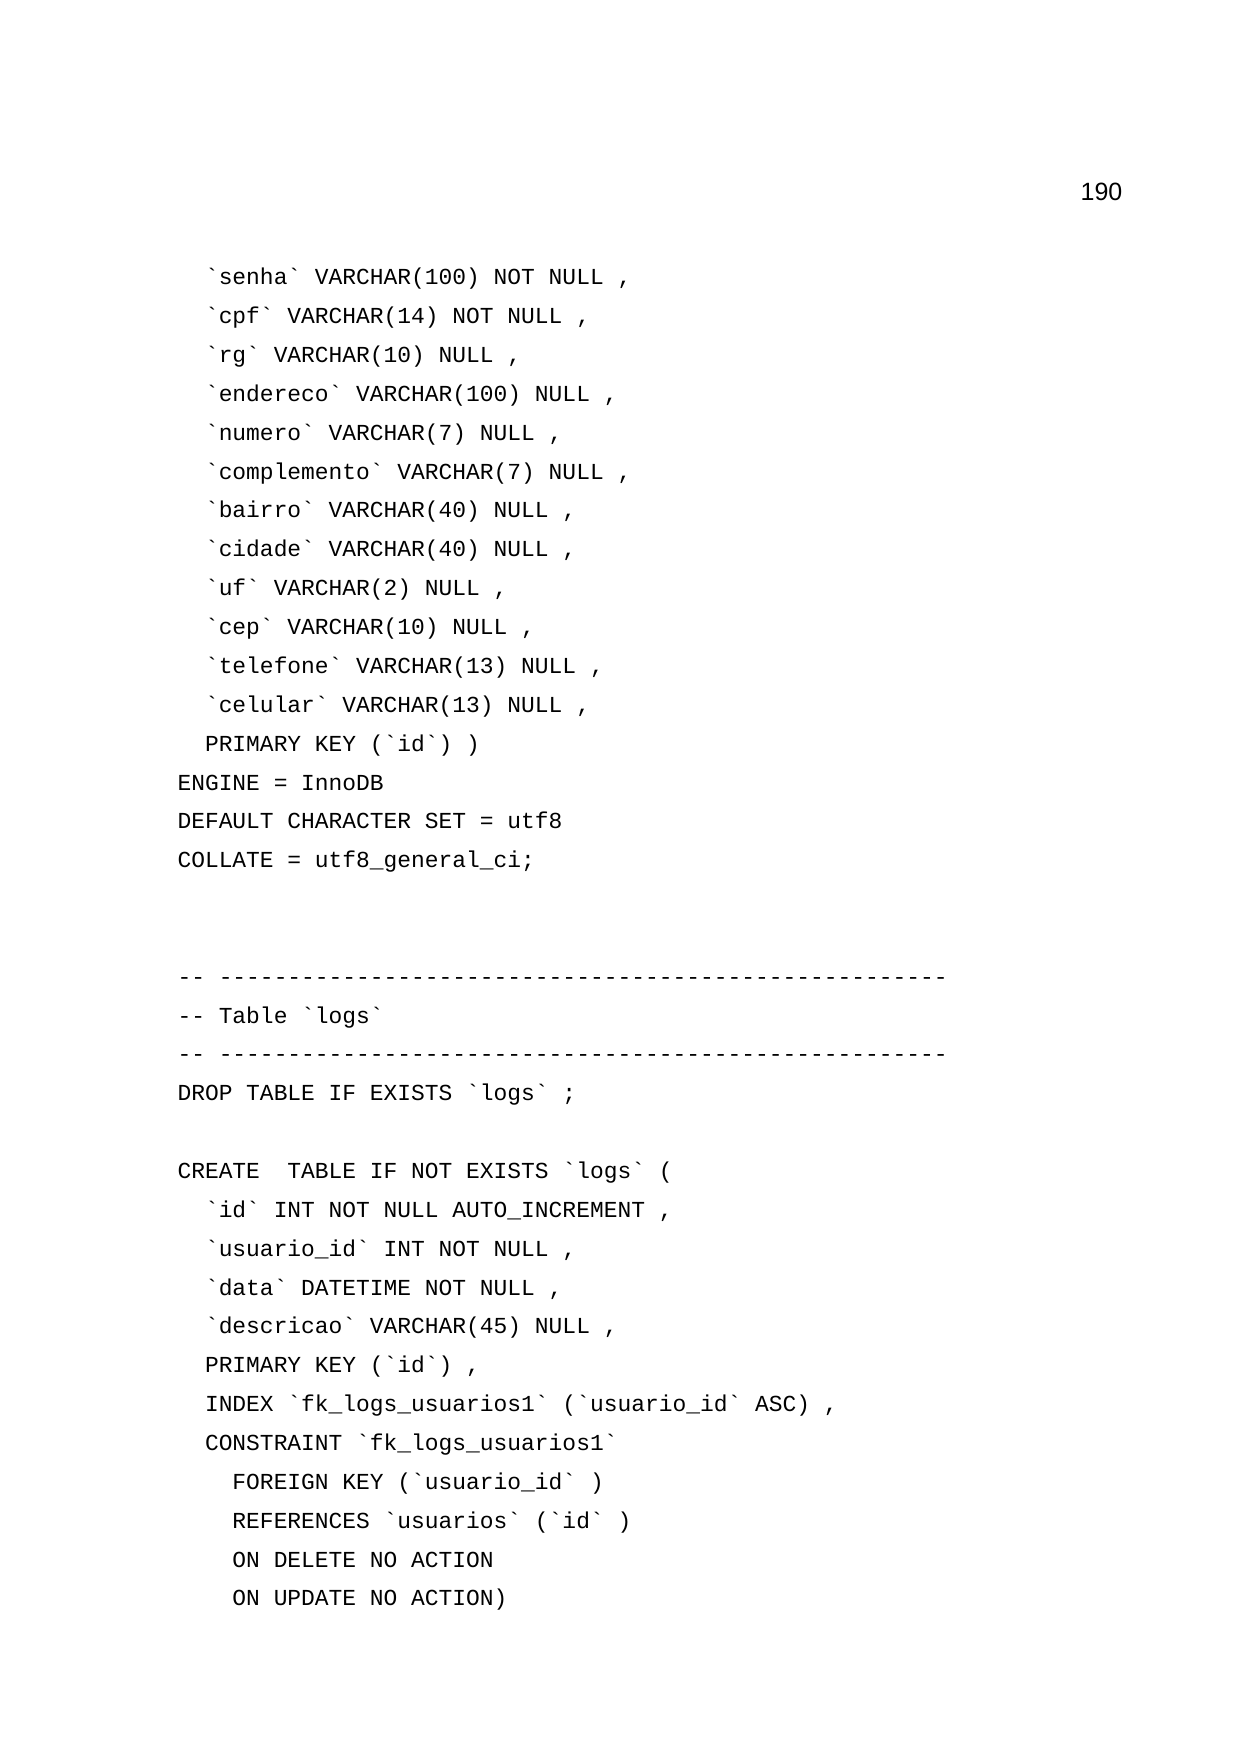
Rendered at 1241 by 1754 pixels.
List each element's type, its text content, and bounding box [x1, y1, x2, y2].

text `cep` VARCHAR(10) NULL , [177, 615, 1122, 641]
text -- ----------------------------------------------------- [177, 965, 1122, 991]
text DROP TABLE IF EXISTS `logs` ; [177, 1082, 1122, 1108]
text -- Table `logs` [177, 1004, 1122, 1030]
text REFERENCES `usuarios` (`id` ) [177, 1509, 1122, 1535]
text `uf` VARCHAR(2) NULL , [177, 577, 1122, 602]
text `cidade` VARCHAR(40) NULL , [177, 538, 1122, 564]
text ENGINE = InnoDB [177, 771, 1122, 797]
text CREATE TABLE IF NOT EXISTS `logs` ( [177, 1159, 1122, 1185]
text `rg` VARCHAR(10) NULL , [177, 343, 1122, 369]
text `senha` VARCHAR(100) NOT NULL , [177, 266, 1122, 292]
text `complemento` VARCHAR(7) NULL , [177, 460, 1122, 486]
text `numero` VARCHAR(7) NULL , [177, 421, 1122, 447]
text `id` INT NOT NULL AUTO_INCREMENT , [177, 1198, 1122, 1224]
text `endereco` VARCHAR(100) NULL , [177, 382, 1122, 408]
text `data` DATETIME NOT NULL , [177, 1276, 1122, 1302]
text `celular` VARCHAR(13) NULL , [177, 693, 1122, 719]
text PRIMARY KEY (`id`) ) [177, 732, 1122, 758]
text INDEX `fk_logs_usuarios1` (`usuario_id` ASC) , [177, 1392, 1122, 1418]
text ON DELETE NO ACTION [177, 1548, 1122, 1574]
text COLLATE = utf8_general_ci; [177, 848, 1122, 874]
text -- ----------------------------------------------------- [177, 1043, 1122, 1069]
text ON UPDATE NO ACTION) [177, 1587, 1122, 1613]
text `descricao` VARCHAR(45) NULL , [177, 1315, 1122, 1341]
text DEFAULT CHARACTER SET = utf8 [177, 810, 1122, 836]
text FOREIGN KEY (`usuario_id` ) [177, 1470, 1122, 1496]
text `bairro` VARCHAR(40) NULL , [177, 499, 1122, 525]
text CONSTRAINT `fk_logs_usuarios1` [177, 1431, 1122, 1457]
text `usuario_id` INT NOT NULL , [177, 1237, 1122, 1263]
text `cpf` VARCHAR(14) NOT NULL , [177, 304, 1122, 331]
text PRIMARY KEY (`id`) , [177, 1354, 1122, 1379]
text `telefone` VARCHAR(13) NULL , [177, 654, 1122, 680]
